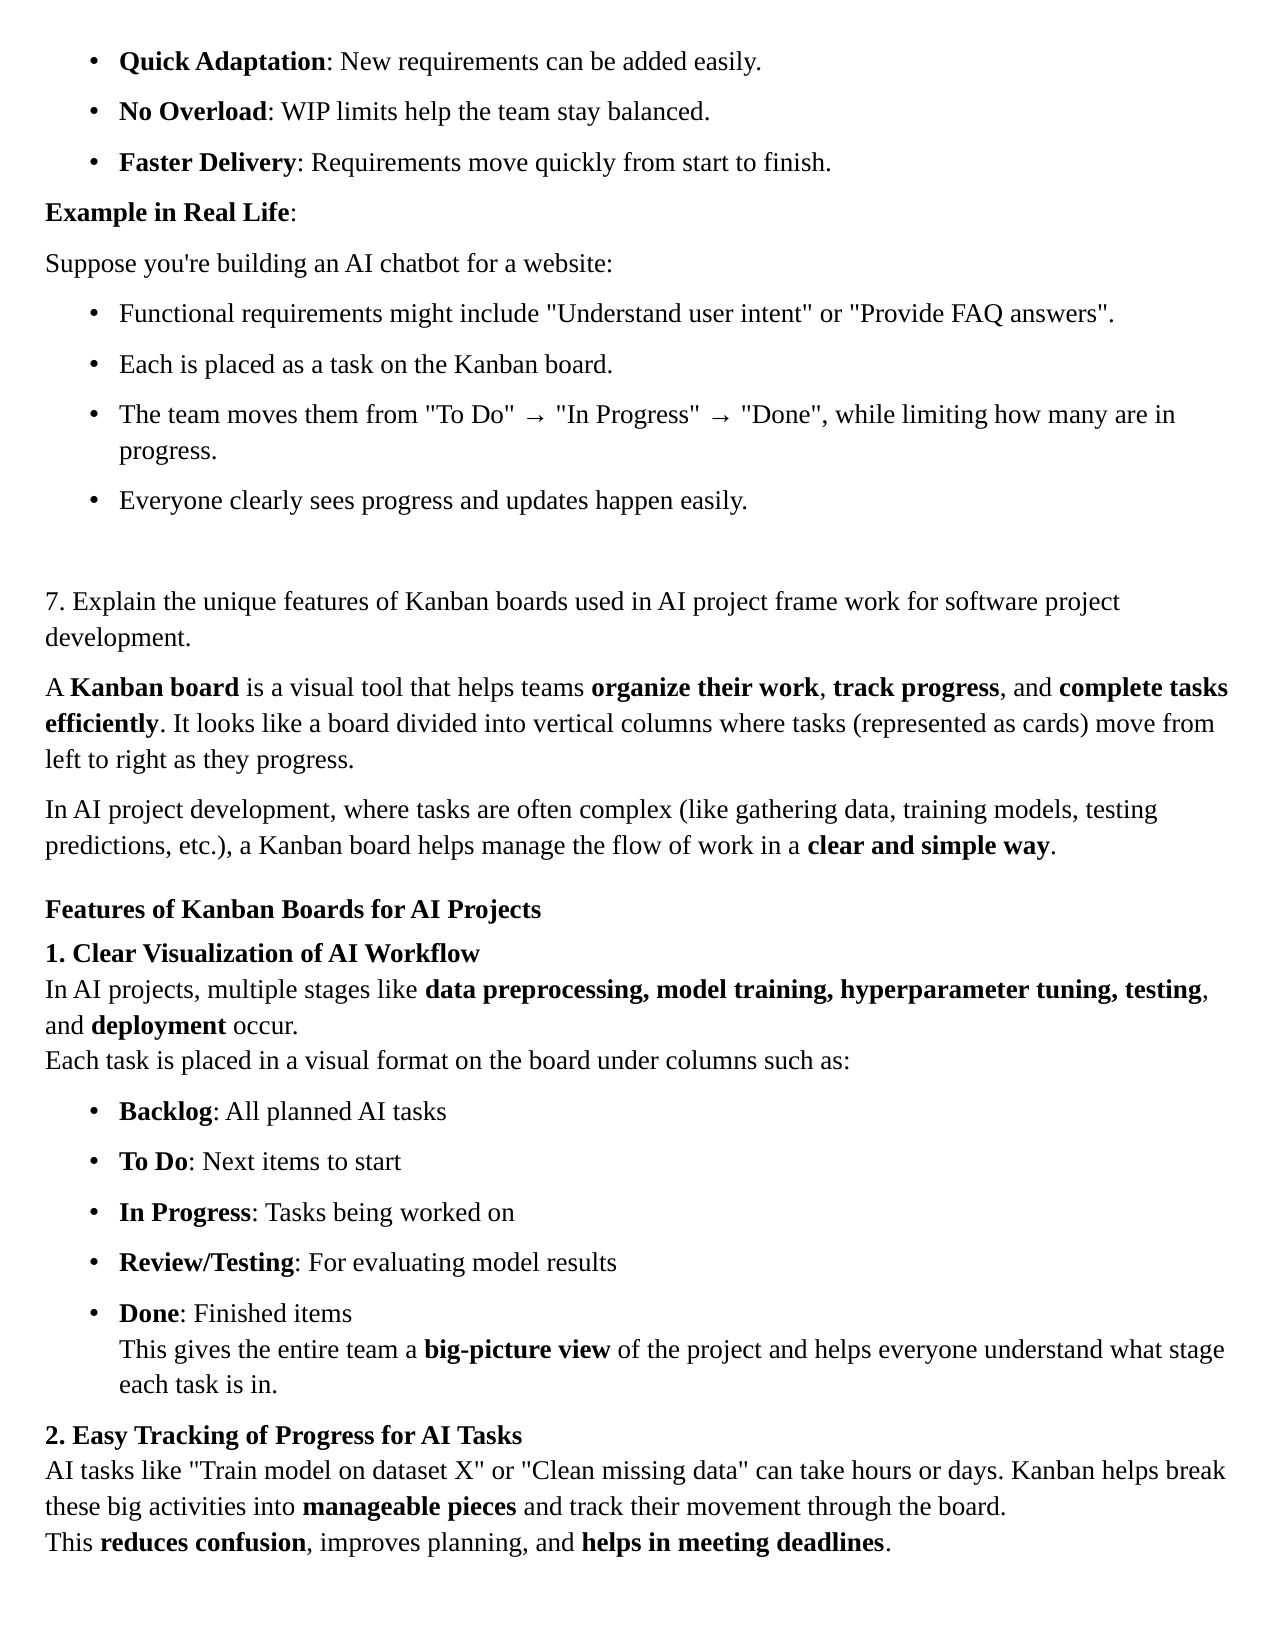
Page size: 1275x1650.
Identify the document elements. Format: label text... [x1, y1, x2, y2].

subtitle Features of Kanban Boards for AI Projects [45, 894, 1230, 925]
list No Overload: WIP limits help the team stay balanced. [89, 96, 1230, 127]
list Functional requirements might include "Understand user intent" or "Provide FAQ answers". [89, 297, 1230, 328]
list Review/Testing: For evaluating model results [89, 1246, 1230, 1278]
text Suppose you're building an AI chatbot for a website: [45, 247, 1230, 278]
list Done: Finished items This gives the entire team a big-picture view of the project and helps everyone understand what stage each task is in. [89, 1297, 1230, 1399]
list Faster Delivery: Requirements move quickly from start to finish. [89, 146, 1230, 177]
text 7. Explain the unique features of Kanban boards used in AI project frame work for software project development. [45, 585, 1230, 652]
text A Kanban board is a visual tool that helps teams organize their work, track progress, and complete tasks efficiently. It looks like a board divided into vertical columns where tasks (represented as cards) move from left to right as they progress. [45, 671, 1230, 774]
list The team moves them from "To Do" → "In Progress" → "Done", while limiting how many are in progress. [89, 398, 1230, 465]
list Backlog: All planned AI tasks [89, 1095, 1230, 1126]
list Each is placed as a task on the Kanban board. [89, 348, 1230, 379]
subtitle Example in Real Life: [45, 197, 1230, 228]
list Everyone clearly sees progress and updates happen easily. [89, 484, 1230, 516]
text In AI project development, where tasks are often complex (like gathering data, training models, testing predictions, etc.), a Kanban board helps manage the flow of work in a clear and simple way. [45, 793, 1230, 860]
list In Progress: Tasks being worked on [89, 1196, 1230, 1227]
list To Do: Next items to start [89, 1145, 1230, 1177]
list Quick Adaptation: New requirements can be added easily. [89, 45, 1230, 76]
text 2. Easy Tracking of Progress for AI Tasks AI tasks like "Train model on dataset X" or "Clean missing data" can take hours or days. Kanban helps break these big activities into manageable pieces and track their movement through the board. This reduces confusion, improves planning, and helps in meeting deadlines. [45, 1419, 1230, 1557]
text 1. Clear Visualization of AI Workflow In AI projects, multiple stages like data preprocessing, model training, hyperparameter tuning, testing, and deployment occur. Each task is placed in a visual format on the board under columns such as: [45, 937, 1230, 1076]
